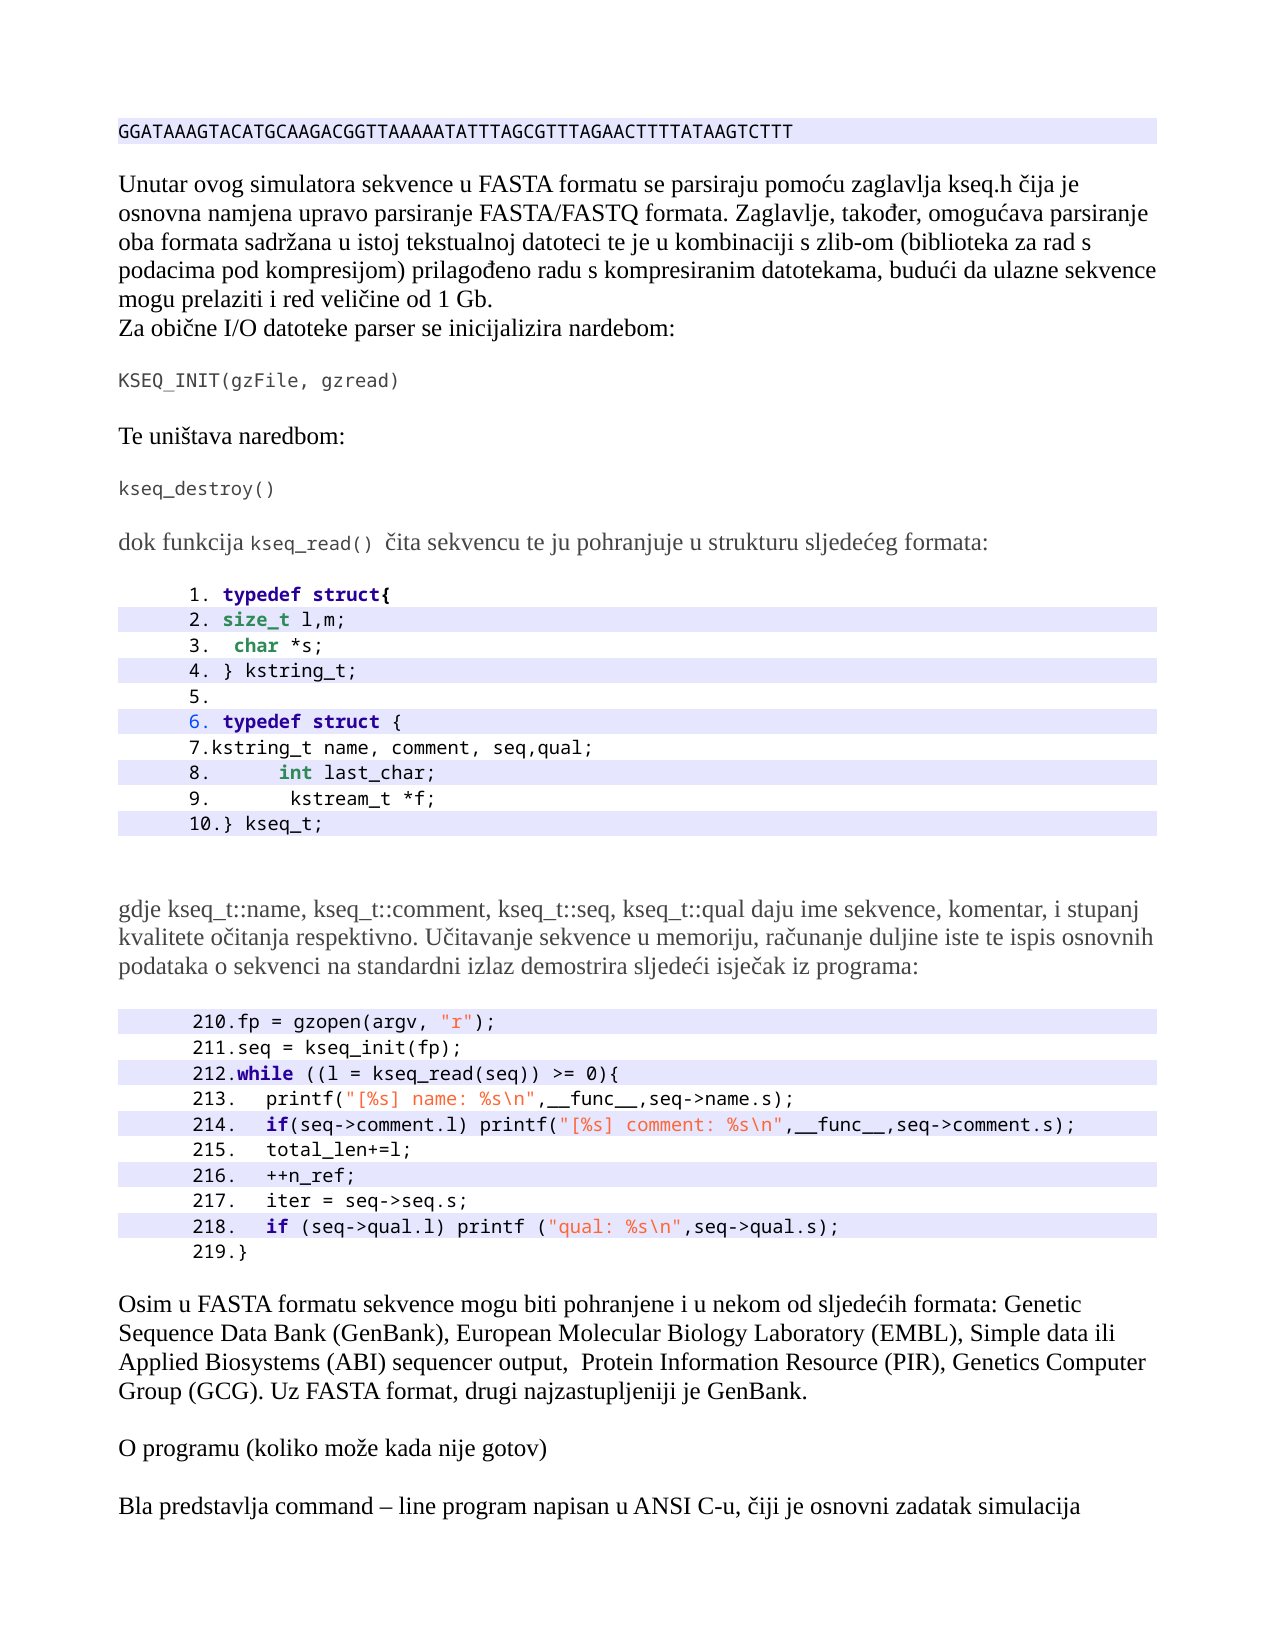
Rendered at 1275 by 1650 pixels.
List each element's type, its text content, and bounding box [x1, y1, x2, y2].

list int last_char; [118, 760, 1157, 785]
text O programu (koliko može kada nije gotov) [118, 1433, 1157, 1462]
text 218. if (seq->qual.l) printf ("qual: %s\n",seq->qual.s); [118, 1213, 1157, 1238]
text gdje kseq_t::name, kseq_t::comment, kseq_t::seq, kseq_t::qual daju ime sekvence, komentar, i stupanj kvalitete očitanja respektivno. Učitavanje sekvence u memoriju, računanje duljine iste te ispis osnovnih podataka o sekvenci na standardni izlaz demostrira sljedeći isječak iz programa: [118, 894, 1157, 980]
text Unutar ovog simulatora sekvence u FASTA formatu se parsiraju pomoću zaglavlja kseq.h čija je osnovna namjena upravo parsiranje FASTA/FASTQ formata. Zaglavlje, također, omogućava parsiranje oba formata sadržana u istoj tekstualnoj datoteci te je u kombinaciji s zlib-om (biblioteka za rad s podacima pod kompresijom) prilagođeno radu s kompresiranim datotekama, budući da ulazne sekvence mogu prelaziti i red veličine od 1 Gb. [118, 169, 1157, 313]
list } kstring_t; [118, 658, 1157, 683]
list kstream_t *f; [118, 785, 1157, 811]
text 216. ++n_ref; [118, 1162, 1157, 1187]
text 219.} [118, 1238, 1157, 1264]
text dok funkcija kseq_read() čita sekvencu te ju pohranjuje u strukturu sljedećeg formata: [118, 527, 1157, 556]
text GGATAAAGTACATGCAAGACGGTTAAAAATATTTAGCGTTTAGAACTTTTATAAGTCTTT [118, 118, 1157, 144]
list typedef struct{ [118, 581, 1157, 607]
text 212.while ((l = kseq_read(seq)) >= 0){ [118, 1060, 1157, 1085]
text 211.seq = kseq_init(fp); [118, 1034, 1157, 1060]
text KSEQ_INIT(gzFile, gzread) [118, 370, 1157, 392]
list char *s; [118, 632, 1157, 658]
text 210.fp = gzopen(argv, "r"); [118, 1009, 1157, 1034]
text kseq_destroy() [118, 476, 1157, 501]
text 214. if(seq->comment.l) printf("[%s] comment: %s\n",__func__,seq->comment.s); [118, 1111, 1157, 1136]
list typedef struct { [118, 709, 1157, 734]
text 215. total_len+=l; [118, 1136, 1157, 1162]
text Bla predstavlja command – line program napisan u ANSI C-u, čiji je osnovni zadatak simulacija [118, 1491, 1157, 1519]
list } kseq_t; [118, 811, 1157, 836]
text 213. printf("[%s] name: %s\n",__func__,seq->name.s); [118, 1085, 1157, 1111]
list kstring_t name, comment, seq,qual; [118, 734, 1157, 760]
text 217. iter = seq->seq.s; [118, 1187, 1157, 1213]
text Osim u FASTA formatu sekvence mogu biti pohranjene i u nekom od sljedećih formata: Genetic Sequence Data Bank (GenBank), European Molecular Biology Laboratory (EMBL), Simple data ili Applied Biosystems (ABI) sequencer output, Protein Information Resource (PIR), Genetics Computer Group (GCG). Uz FASTA format, drugi najzastupljeniji je GenBank. [118, 1289, 1157, 1404]
text Te uništava naredbom: [118, 421, 1157, 450]
text Za obične I/O datoteke parser se inicijalizira nardebom: [118, 313, 1157, 342]
list size_t l,m; [118, 607, 1157, 632]
